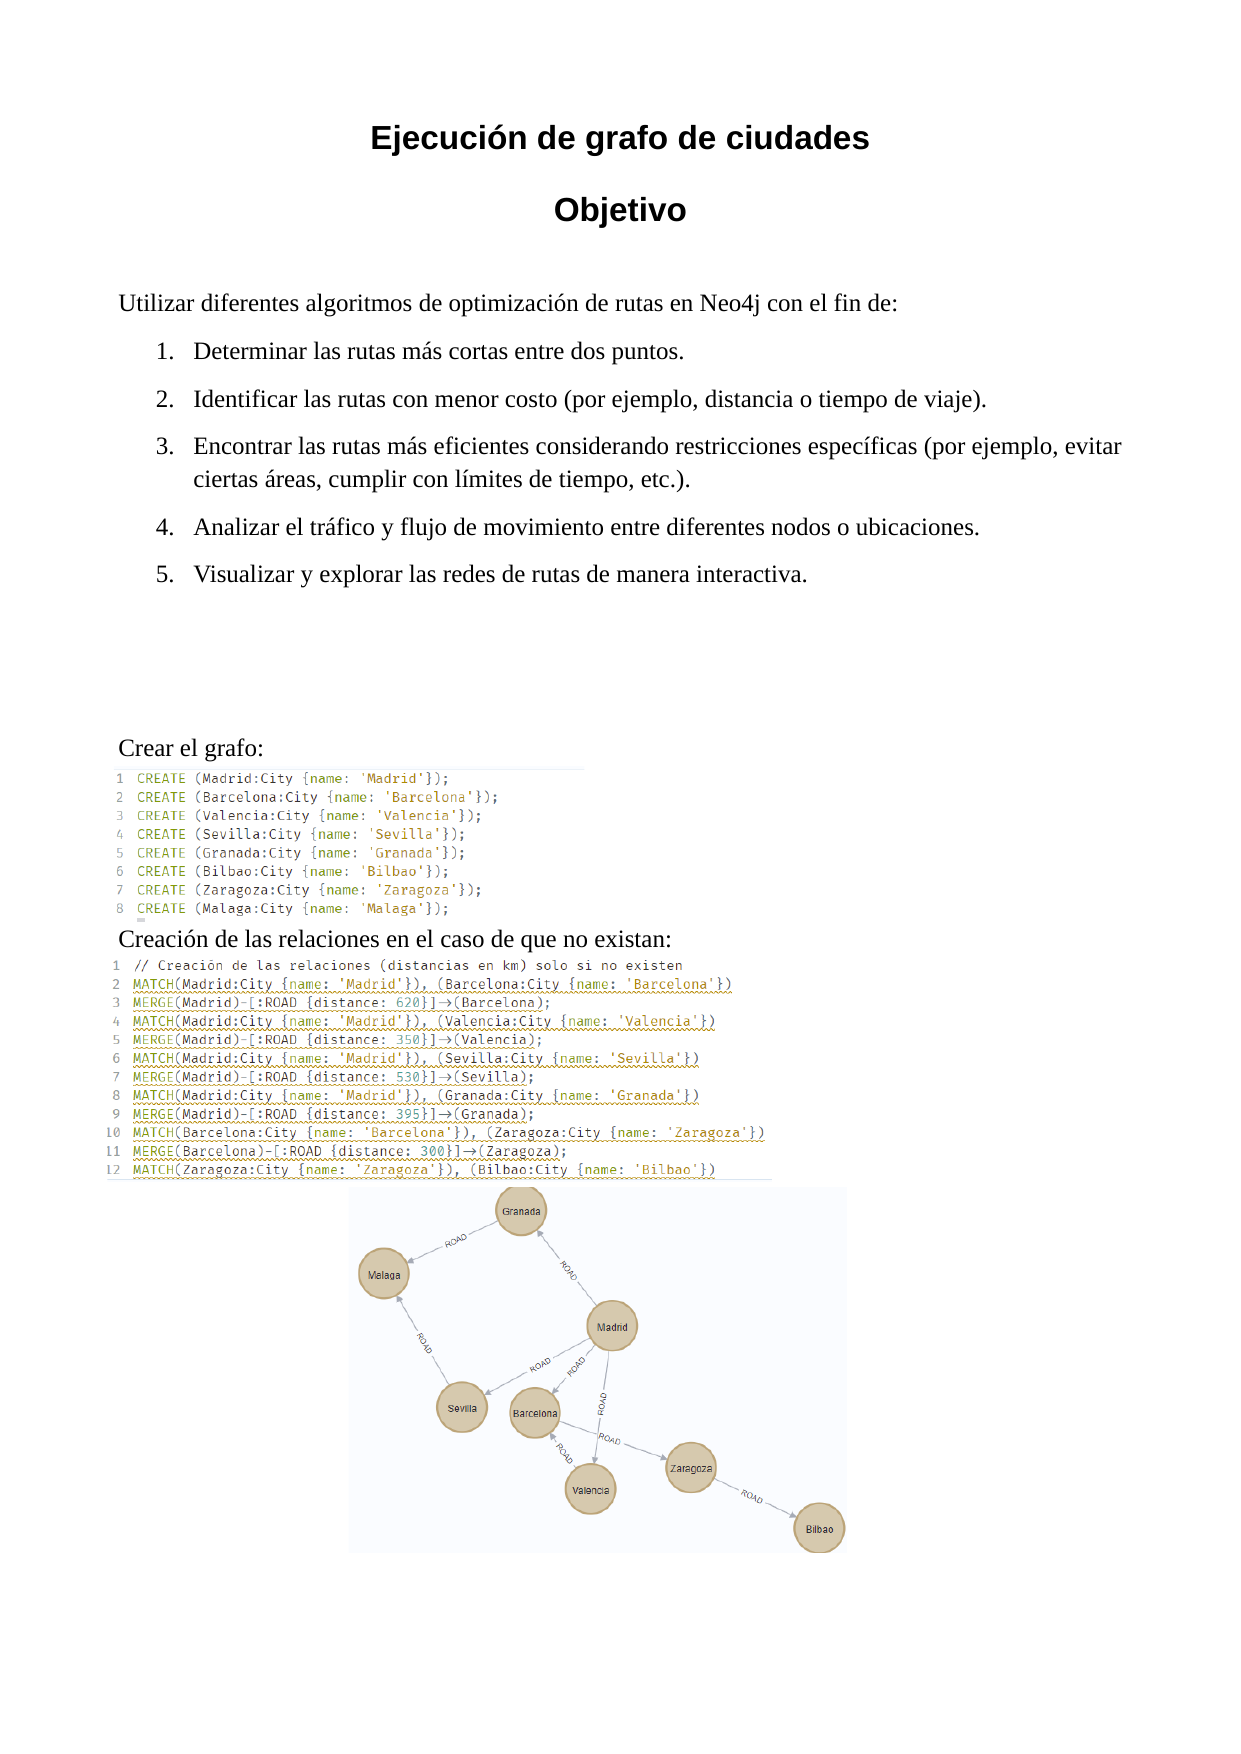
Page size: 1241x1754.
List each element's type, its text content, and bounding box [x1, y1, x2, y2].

text Creación de las relaciones en el caso de que no existan: [118, 924, 1122, 952]
list Identificar las rutas con menor costo (por ejemplo, distancia o tiempo de viaje). [156, 384, 1122, 412]
list Encontrar las rutas más eficientes considerando restricciones específicas (por ejemplo, evitar ciertas áreas, cumplir con límites de tiempo, etc.). [156, 431, 1122, 493]
list Analizar el tráfico y flujo de movimiento entre diferentes nodos o ubicaciones. [156, 512, 1122, 541]
subtitle Objetivo [118, 190, 1122, 228]
picture [113, 766, 585, 922]
text Utilizar diferentes algoritmos de optimización de rutas en Neo4j con el fin de: [118, 288, 1122, 317]
picture [348, 1187, 847, 1553]
list Visualizar y explorar las redes de rutas de manera interactiva. [156, 559, 1122, 588]
subtitle Ejecución de grafo de ciudades [118, 118, 1122, 157]
picture [107, 956, 772, 1182]
list Determinar las rutas más cortas entre dos puntos. [156, 336, 1122, 365]
text Crear el grafo: [118, 733, 1122, 762]
